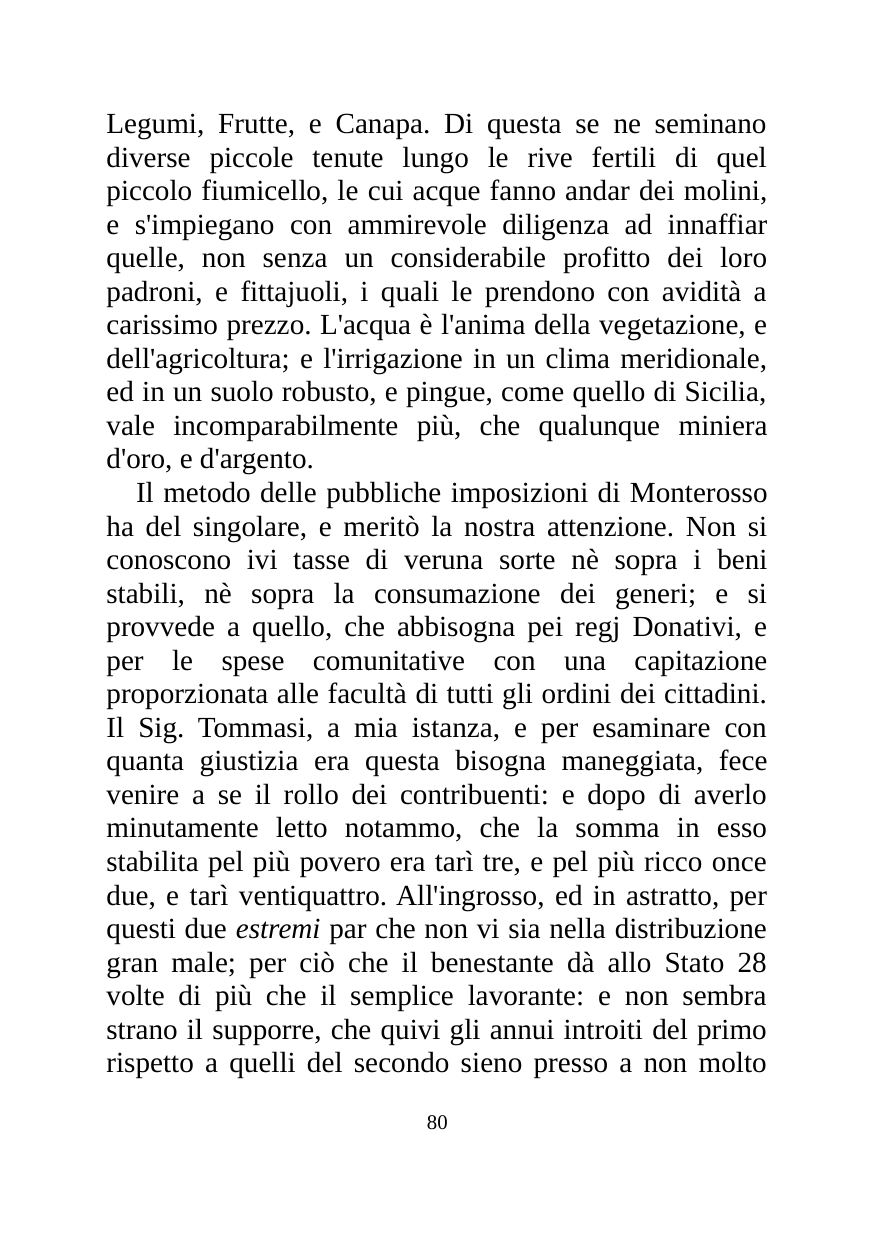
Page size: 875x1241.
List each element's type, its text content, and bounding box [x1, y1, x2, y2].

text Legumi, Frutte, e Canapa. Di questa se ne seminano diverse piccole tenute lungo le rive fertili di quel piccolo fiumicello, le cui acque fanno andar dei molini, e s'impiegano con ammirevole diligenza ad innaffiar quelle, non senza un considerabile profitto dei loro padroni, e fittajuoli, i quali le prendono con avidità a carissimo prezzo. L'acqua è l'anima della vegetazione, e dell'agricoltura; e l'irrigazione in un clima meridionale, ed in un suolo robusto, e pingue, come quello di Sicilia, vale incomparabilmente più, che qualunque miniera d'oro, e d'argento. [106, 106, 768, 475]
text Il metodo delle pubbliche imposizioni di Monterosso ha del singolare, e meritò la nostra attenzione. Non si conoscono ivi tasse di veruna sorte nè sopra i beni stabili, nè sopra la consumazione dei generi; e si provvede a quello, che abbisogna pei regj Donativi, e per le spese comunitative con una capitazione proporzionata alle facultà di tutti gli ordini dei cittadini. Il Sig. Tommasi, a mia istanza, e per esaminare con quanta giustizia era questa bisogna maneggiata, fece venire a se il rollo dei contribuenti: e dopo di averlo minutamente letto notammo, che la somma in esso stabilita pel più povero era tarì tre, e pel più ricco once due, e tarì ventiquattro. All'ingrosso, ed in astratto, per questi due estremi par che non vi sia nella distribuzione gran male; per ciò che il benestante dà allo Stato 28 volte di più che il semplice lavorante: e non sembra strano il supporre, che quivi gli annui introiti del primo rispetto a quelli del secondo sieno presso a non molto [106, 475, 768, 1079]
